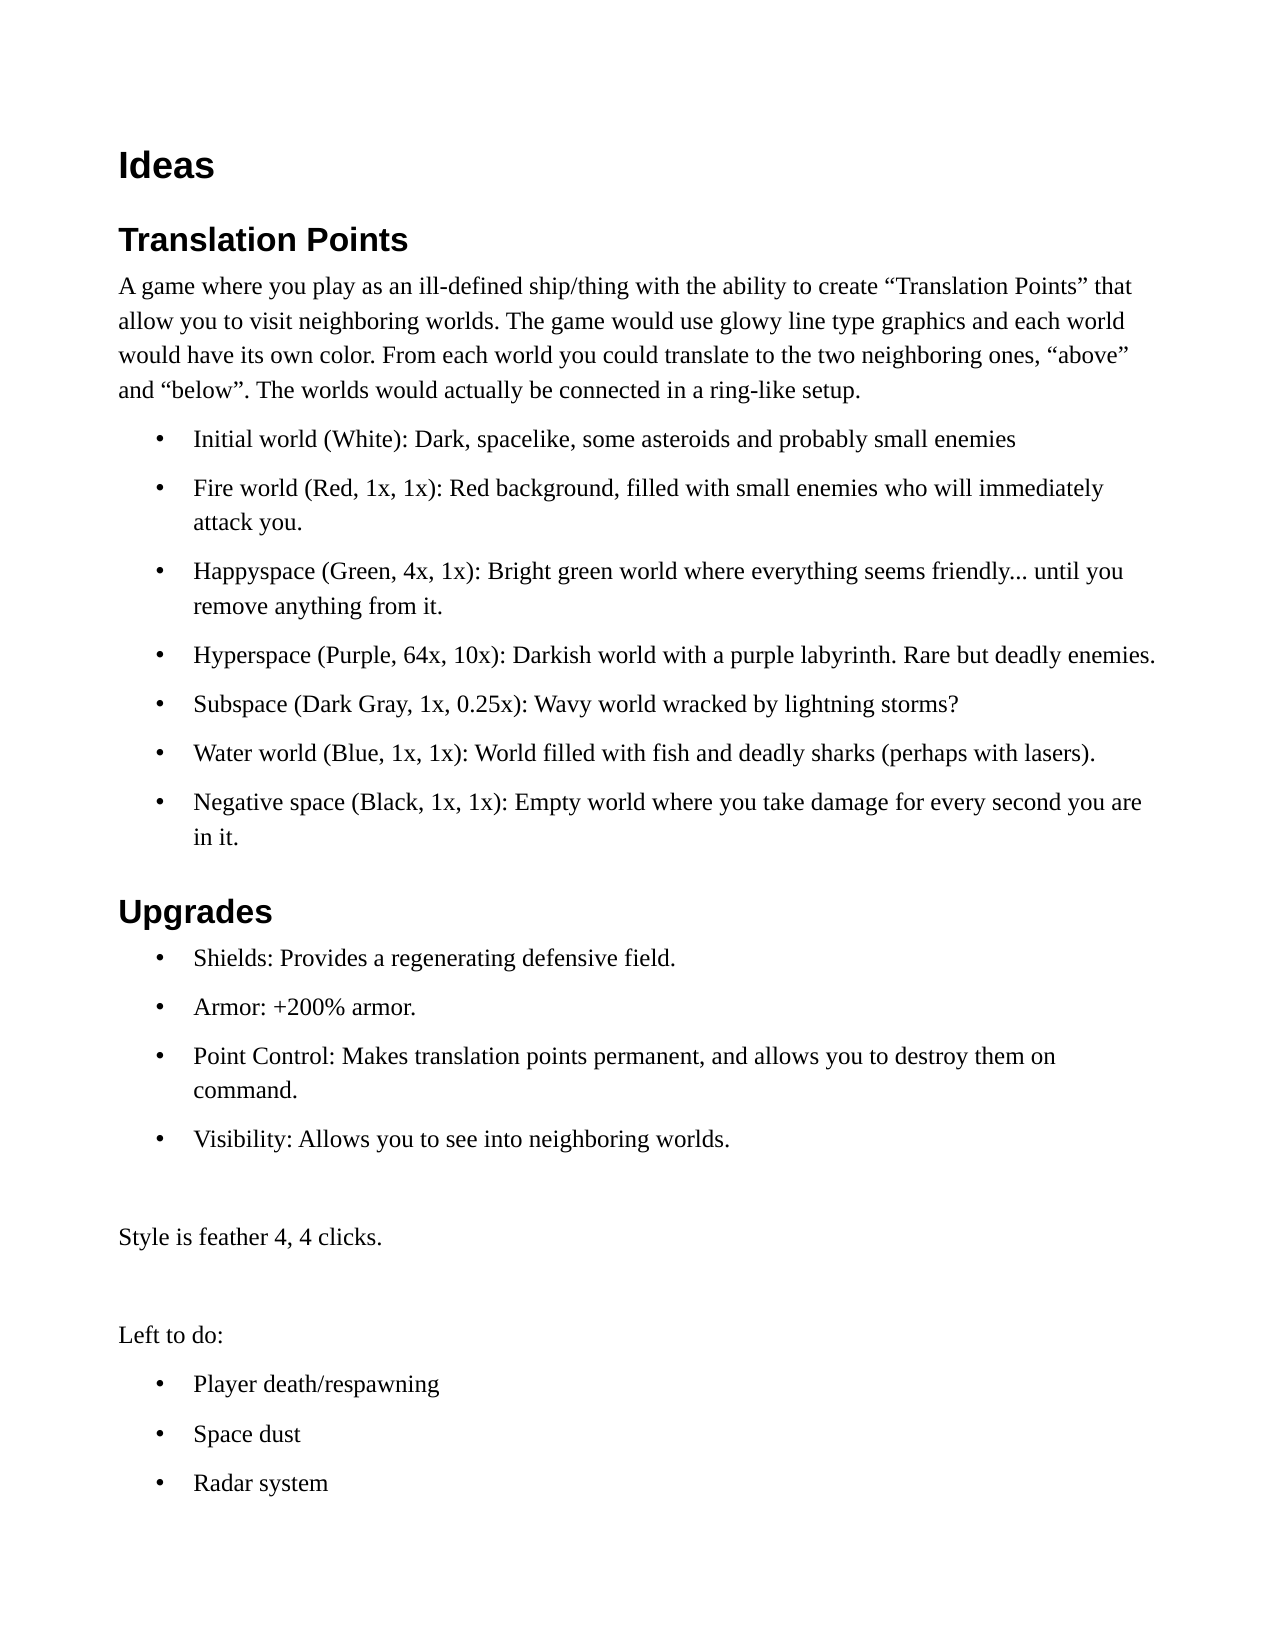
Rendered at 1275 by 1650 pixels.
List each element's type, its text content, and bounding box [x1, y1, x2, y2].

list Negative space (Black, 1x, 1x): Empty world where you take damage for every second you are in it. [156, 787, 1157, 850]
list Player death/respawning [156, 1369, 1157, 1398]
text Left to do: [118, 1321, 1157, 1349]
list Point Control: Makes translation points permanent, and allows you to destroy them on command. [156, 1041, 1157, 1104]
list Water world (Blue, 1x, 1x): World filled with fish and deadly sharks (perhaps with lasers). [156, 738, 1157, 767]
subtitle Translation Points [118, 220, 1157, 259]
list Armor: +200% armor. [156, 992, 1157, 1020]
list Visibility: Allows you to see into neighboring worlds. [156, 1124, 1157, 1153]
list Hyperspace (Purple, 64x, 10x): Darkish world with a purple labyrinth. Rare but deadly enemies. [156, 640, 1157, 669]
list Initial world (White): Dark, spacelike, some asteroids and probably small enemies [156, 424, 1157, 452]
text Style is feather 4, 4 clicks. [118, 1222, 1157, 1251]
subtitle Upgrades [118, 891, 1157, 930]
list Space dust [156, 1419, 1157, 1447]
text A game where you play as an ill-defined ship/thing with the ability to create “Translation Points” that allow you to visit neighboring worlds. The game would use glowy line type graphics and each world would have its own color. From each world you could translate to the two neighboring ones, “above” and “below”. The worlds would actually be connected in a ring-like setup. [118, 271, 1157, 403]
list Radar system [156, 1468, 1157, 1496]
list Fire world (Red, 1x, 1x): Red background, filled with small enemies who will immediately attack you. [156, 473, 1157, 536]
list Shields: Provides a regenerating defensive field. [156, 943, 1157, 971]
subtitle Ideas [118, 143, 1157, 187]
list Subspace (Dark Gray, 1x, 0.25x): Wavy world wracked by lightning storms? [156, 689, 1157, 718]
list Happyspace (Green, 4x, 1x): Bright green world where everything seems friendly... until you remove anything from it. [156, 556, 1157, 619]
